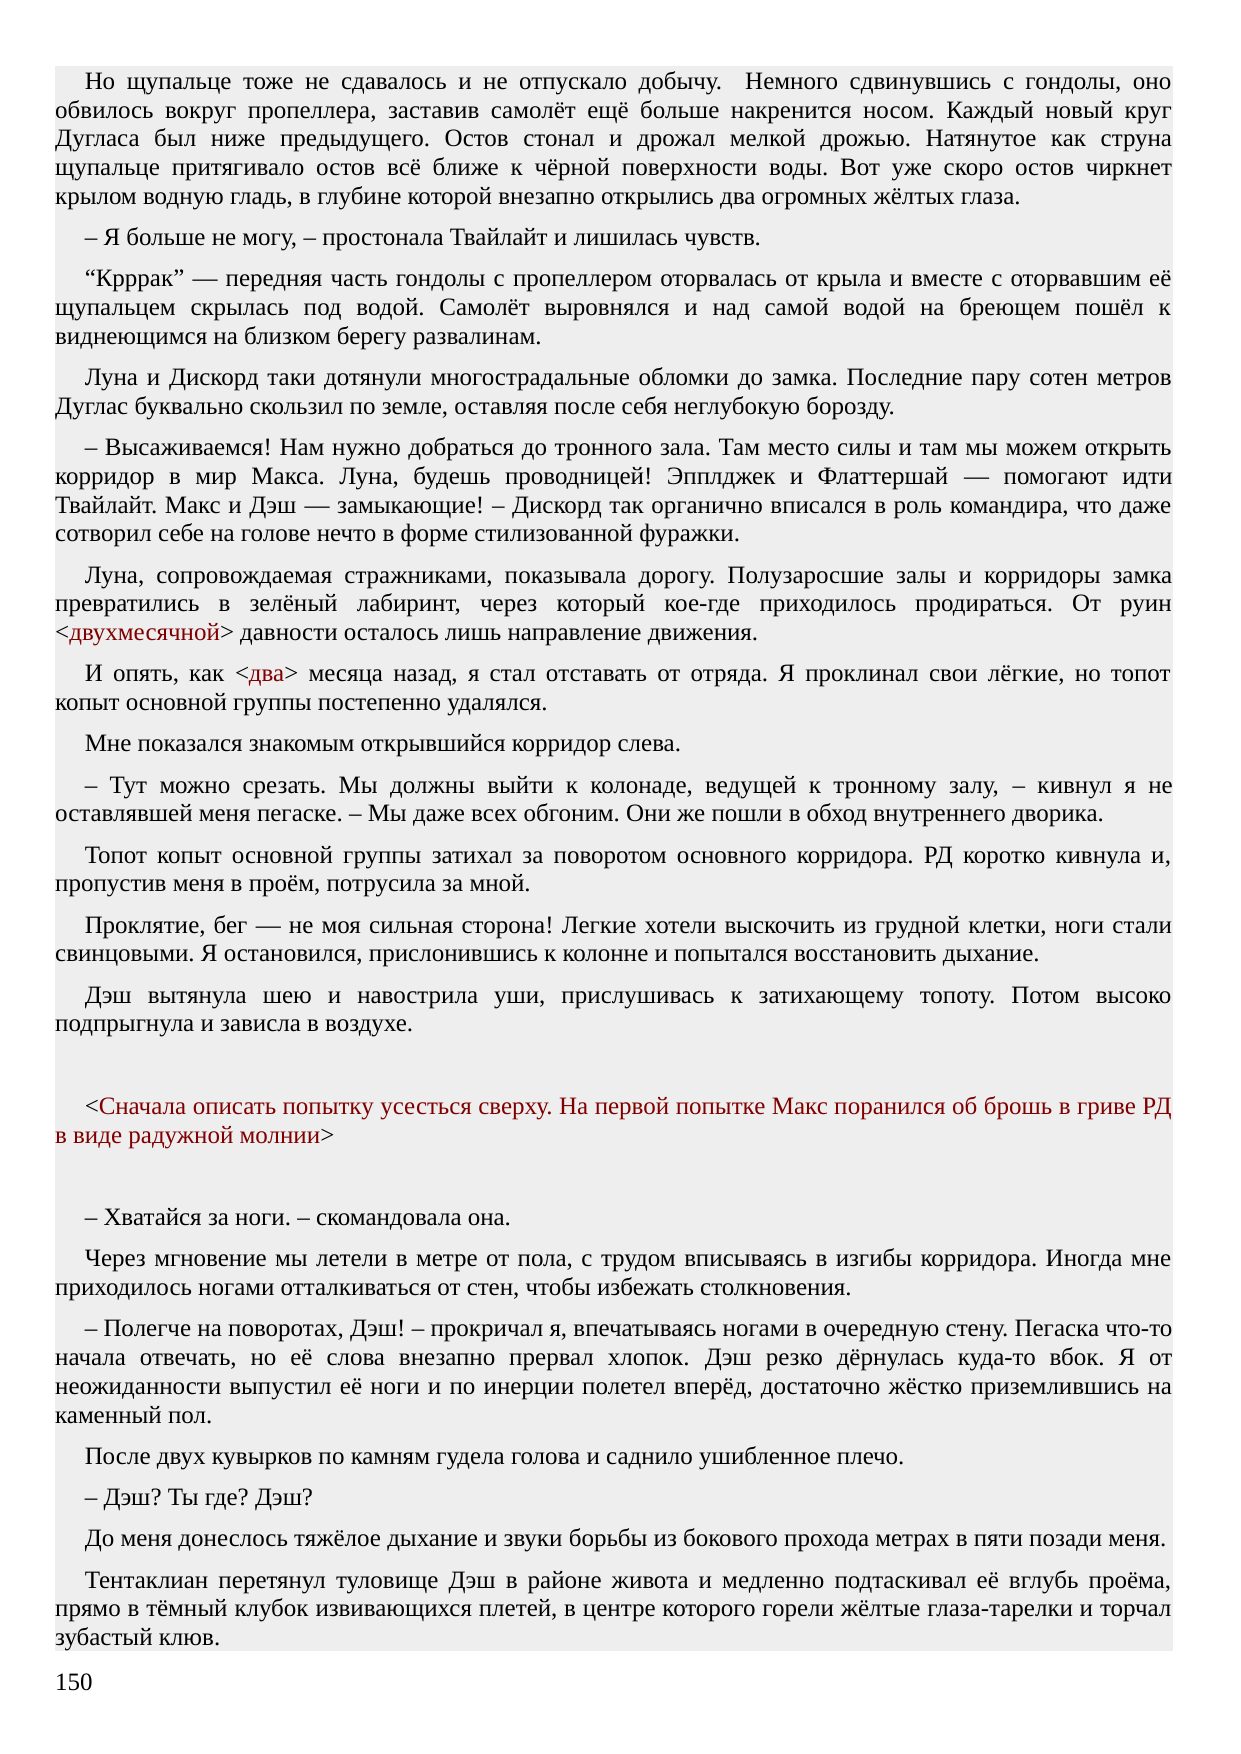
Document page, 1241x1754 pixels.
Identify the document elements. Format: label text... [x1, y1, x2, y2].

text “Крррак” — передняя часть гондолы с пропеллером оторвалась от крыла и вместе с оторвавшим её щупальцем скрылась под водой. Самолёт выровнялся и над самой водой на бреющем пошёл к виднеющимся на близком берегу развалинам. [55, 263, 1173, 350]
text – Высаживаемся! Нам нужно добраться до тронного зала. Там место силы и там мы можем открыть корридор в мир Макса. Луна, будешь проводницей! Эпплджек и Флаттершай — помогают идти Твайлайт. Макс и Дэш — замыкающие! – Дискорд так органично вписался в роль командира, что даже сотворил себе на голове нечто в форме стилизованной фуражки. [55, 432, 1173, 547]
text Через мгновение мы летели в метре от пола, с трудом вписываясь в изгибы корридора. Иногда мне приходилось ногами отталкиваться от стен, чтобы избежать столкновения. [55, 1243, 1173, 1301]
text – Тут можно срезать. Мы должны выйти к колонаде, ведущей к тронному залу, – кивнул я не оставлявшей меня пегаске. – Мы даже всех обгоним. Они же пошли в обход внутреннего дворика. [55, 770, 1173, 827]
text Луна и Дискорд таки дотянули многострадальные обломки до замка. Последние пару сотен метров Дуглас буквально скользил по земле, оставляя после себя неглубокую борозду. [55, 362, 1173, 420]
text Топот копыт основной группы затихал за поворотом основного корридора. РД коротко кивнула и, пропустив меня в проём, потрусила за мной. [55, 840, 1173, 897]
text Но щупальце тоже не сдавалось и не отпускало добычу. Немного сдвинувшись с гондолы, оно обвилось вокруг пропеллера, заставив самолёт ещё больше накренится носом. Каждый новый круг Дугласа был ниже предыдущего. Остов стонал и дрожал мелкой дрожью. Натянутое как струна щупальце притягивало остов всё ближе к чёрной поверхности воды. Вот уже скоро остов чиркнет крылом водную гладь, в глубине которой внезапно открылись два огромных жёлтых глаза. [55, 66, 1173, 210]
text Мне показался знакомым открывшийся корридор слева. [55, 728, 1173, 757]
text До меня донеслось тяжёлое дыхание и звуки борьбы из бокового прохода метрах в пяти позади меня. [55, 1523, 1173, 1552]
text Проклятие, бег — не моя сильная сторона! Легкие хотели выскочить из грудной клетки, ноги стали свинцовыми. Я остановился, прислонившись к колонне и попытался восстановить дыхание. [55, 910, 1173, 967]
text – Полегче на поворотах, Дэш! – прокричал я, впечатываясь ногами в очередную стену. Пегаска что-то начала отвечать, но её слова внезапно прервал хлопок. Дэш резко дёрнулась куда-то вбок. Я от неожиданности выпустил её ноги и по инерции полетел вперёд, достаточно жёстко приземлившись на каменный пол. [55, 1313, 1173, 1428]
text <Cначала описать попытку усесться сверху. На первой попытке Макс поранился об брошь в гриве РД в виде радужной молнии> [55, 1091, 1173, 1148]
text Тентаклиан перетянул туловище Дэш в районе живота и медленно подтаскивал её вглубь проёма, прямо в тёмный клубок извивающихся плетей, в центре которого горели жёлтые глаза-тарелки и торчал зубастый клюв. [55, 1565, 1173, 1651]
text – Хватайся за ноги. – скомандовала она. [55, 1202, 1173, 1231]
text После двух кувырков по камням гудела голова и саднило ушибленное плечо. [55, 1441, 1173, 1470]
text И опять, как <два> месяца назад, я стал отставать от отряда. Я проклинал свои лёгкие, но топот копыт основной группы постепенно удалялся. [55, 658, 1173, 716]
text Луна, сопровождаемая стражниками, показывала дорогу. Полузаросшие залы и корридоры замка превратились в зелёный лабиринт, через который кое-где приходилось продираться. От руин <двухмесячной> давности осталось лишь направление движения. [55, 560, 1173, 646]
text – Я больше не могу, – простонала Твайлайт и лишилась чувств. [55, 222, 1173, 251]
text – Дэш? Ты где? Дэш? [55, 1482, 1173, 1511]
text Дэш вытянула шею и навострила уши, прислушивась к затихающему топоту. Потом высоко подпрыгнула и зависла в воздухе. [55, 980, 1173, 1037]
